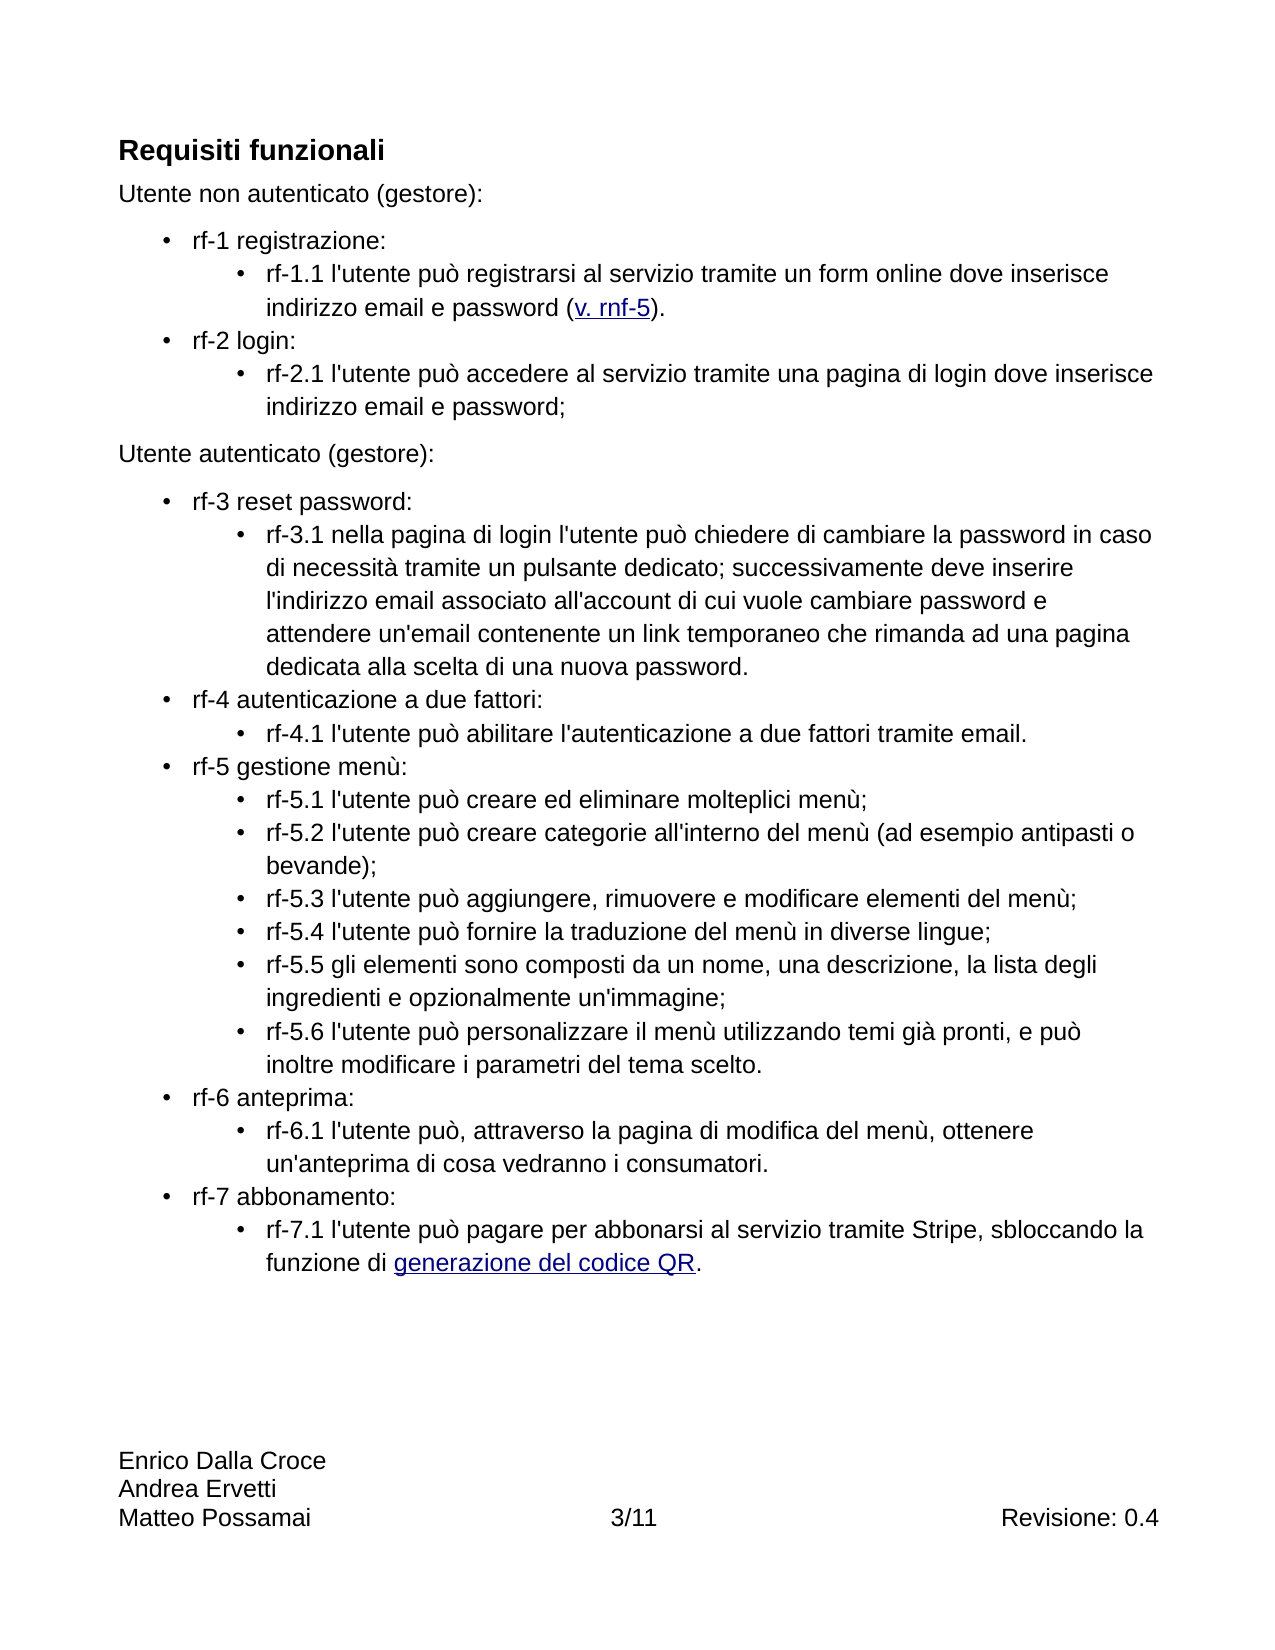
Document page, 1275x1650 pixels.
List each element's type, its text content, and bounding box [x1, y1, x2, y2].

list rf-5.5 gli elementi sono composti da un nome, una descrizione, la lista degli ingredienti e opzionalmente un'immagine; [236, 950, 1157, 1012]
list rf-5.3 l'utente può aggiungere, rimuovere e modificare elementi del menù; [236, 884, 1157, 913]
list rf-5.6 l'utente può personalizzare il menù utilizzando temi già pronti, e può inoltre modificare i parametri del tema scelto. [236, 1016, 1157, 1078]
text Utente non autenticato (gestore): [118, 179, 1157, 207]
list rf-6 anteprima: [162, 1083, 1157, 1111]
list rf-1.1 l'utente può registrarsi al servizio tramite un form online dove inserisce indirizzo email e password (v. rnf-5). [236, 259, 1157, 321]
list rf-3.1 nella pagina di login l'utente può chiedere di cambiare la password in caso di necessità tramite un pulsante dedicato; successivamente deve inserire l'indirizzo email associato all'account di cui vuole cambiare password e attendere un'email contenente un link temporaneo che rimanda ad una pagina dedicata alla scelta di una nuova password. [236, 520, 1157, 681]
list rf-7 abbonamento: [162, 1182, 1157, 1211]
list rf-4 autenticazione a due fattori: [162, 685, 1157, 714]
list rf-5 gestione menù: [162, 752, 1157, 781]
list rf-1 registrazione: [162, 226, 1157, 255]
list rf-7.1 l'utente può pagare per abbonarsi al servizio tramite Stripe, sbloccando la funzione di generazione del codice QR. [236, 1215, 1157, 1277]
list rf-5.1 l'utente può creare ed eliminare molteplici menù; [236, 785, 1157, 814]
list rf-5.2 l'utente può creare categorie all'interno del menù (ad esempio antipasti o bevande); [236, 818, 1157, 880]
list rf-5.4 l'utente può fornire la traduzione del menù in diverse lingue; [236, 917, 1157, 946]
text Utente autenticato (gestore): [118, 439, 1157, 468]
subtitle Requisiti funzionali [118, 133, 1157, 166]
list rf-3 reset password: [162, 487, 1157, 516]
list rf-6.1 l'utente può, attraverso la pagina di modifica del menù, ottenere un'anteprima di cosa vedranno i consumatori. [236, 1116, 1157, 1178]
list rf-2 login: [162, 326, 1157, 354]
list rf-2.1 l'utente può accedere al servizio tramite una pagina di login dove inserisce indirizzo email e password; [236, 359, 1157, 421]
list rf-4.1 l'utente può abilitare l'autenticazione a due fattori tramite email. [236, 718, 1157, 747]
